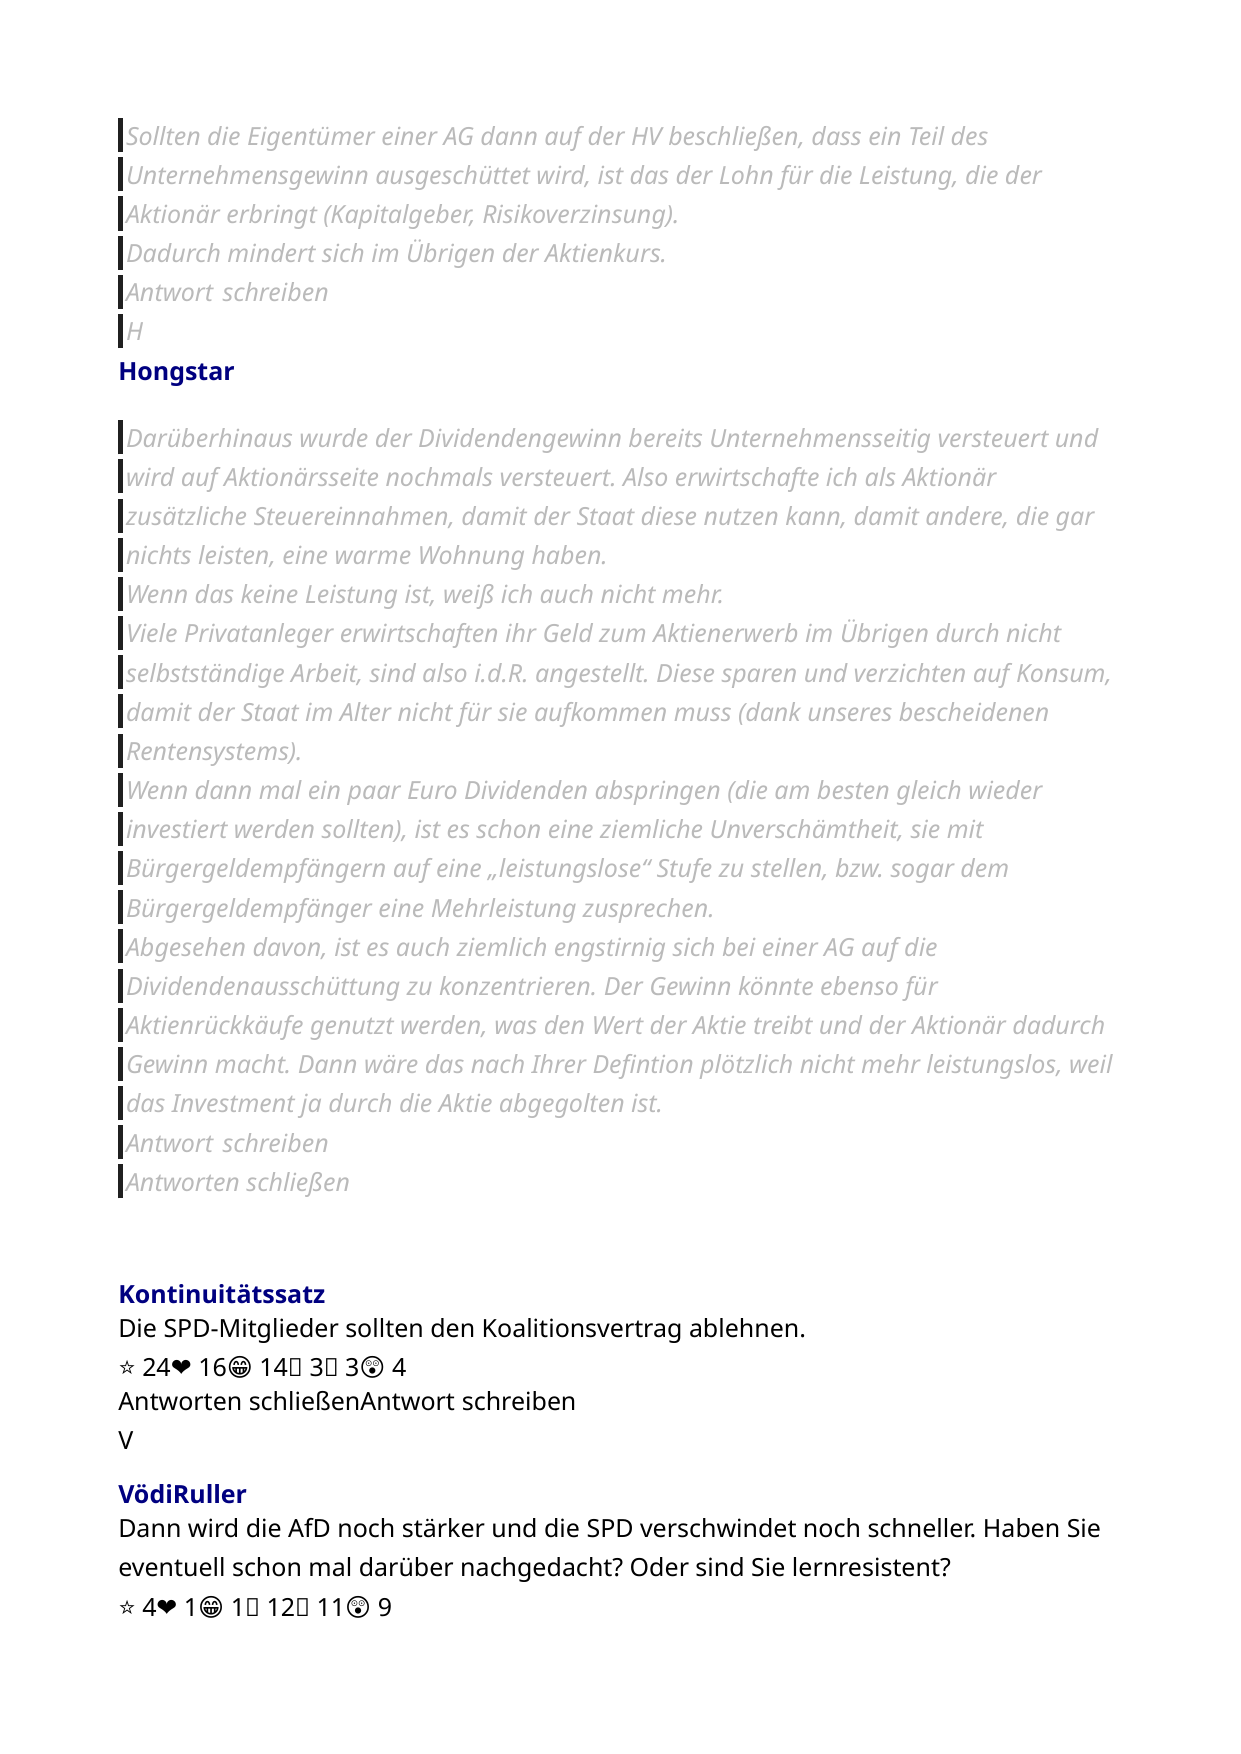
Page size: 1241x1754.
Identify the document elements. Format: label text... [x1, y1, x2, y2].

subtitle Hongstar [118, 353, 1122, 387]
text Sollten die Eigentümer einer AG dann auf der HV beschließen, dass ein Teil des Unternehmensgewinn ausgeschüttet wird, ist das der Lohn für die Leistung, die der Aktionär erbringt (Kapitalgeber, Risikoverzinsung). [118, 118, 1122, 231]
text Dadurch mindert sich im Übrigen der Aktienkurs. [123, 236, 1122, 270]
text ⭐️ 24❤️ 16😁 14🙁 3🤨 3😲 4 [118, 1350, 1122, 1384]
text Wenn das keine Leistung ist, weiß ich auch nicht mehr. [123, 577, 1122, 611]
subtitle Kontinuitätssatz [118, 1277, 1122, 1311]
text Antwort schreiben [123, 275, 1122, 309]
text ⭐️ 4❤️ 1😁 1🙁 12🤨 11😲 9 [118, 1589, 1122, 1623]
text Antworten schließen [123, 1164, 1122, 1198]
text Wenn dann mal ein paar Euro Dividenden abspringen (die am besten gleich wieder investiert werden sollten), ist es schon eine ziemliche Unverschämtheit, sie mit Bürgergeldempfängern auf eine „leistungslose“ Stufe zu stellen, bzw. sogar dem Bürgergeldempfänger eine Mehrleistung zusprechen. [118, 773, 1122, 924]
text V [118, 1423, 1122, 1457]
text Viele Privatanleger erwirtschaften ihr Geld zum Aktienerwerb im Übrigen durch nicht selbstständige Arbeit, sind also i.d.R. angestellt. Diese sparen und verzichten auf Konsum, damit der Staat im Alter nicht für sie aufkommen muss (dank unseres bescheidenen Rentensystems). [118, 616, 1122, 768]
text Antworten schließenAntwort schreiben [118, 1384, 1122, 1418]
text Darüberhinaus wurde der Dividendengewinn bereits Unternehmensseitig versteuert und wird auf Aktionärsseite nochmals versteuert. Also erwirtschafte ich als Aktionär zusätzliche Steuereinnahmen, damit der Staat diese nutzen kann, damit andere, die gar nichts leisten, eine warme Wohnung haben. [118, 420, 1122, 572]
text Antwort schreiben [123, 1125, 1122, 1159]
subtitle VödiRuller [118, 1477, 1122, 1511]
text Abgesehen davon, ist es auch ziemlich engstirnig sich bei einer AG auf die Dividendenausschüttung zu konzentrieren. Der Gewinn könnte ebenso für Aktienrückkäufe genutzt werden, was den Wert der Aktie treibt und der Aktionär dadurch Gewinn macht. Dann wäre das nach Ihrer Defintion plötzlich nicht mehr leistungslos, weil das Investment ja durch die Aktie abgegolten ist. [118, 929, 1122, 1120]
text Die SPD-Mitglieder sollten den Koalitionsvertrag ablehnen. [118, 1311, 1122, 1345]
text H [123, 314, 1122, 348]
text Dann wird die AfD noch stärker und die SPD verschwindet noch schneller. Haben Sie eventuell schon mal darüber nachgedacht? Oder sind Sie lernresistent? [118, 1511, 1122, 1584]
